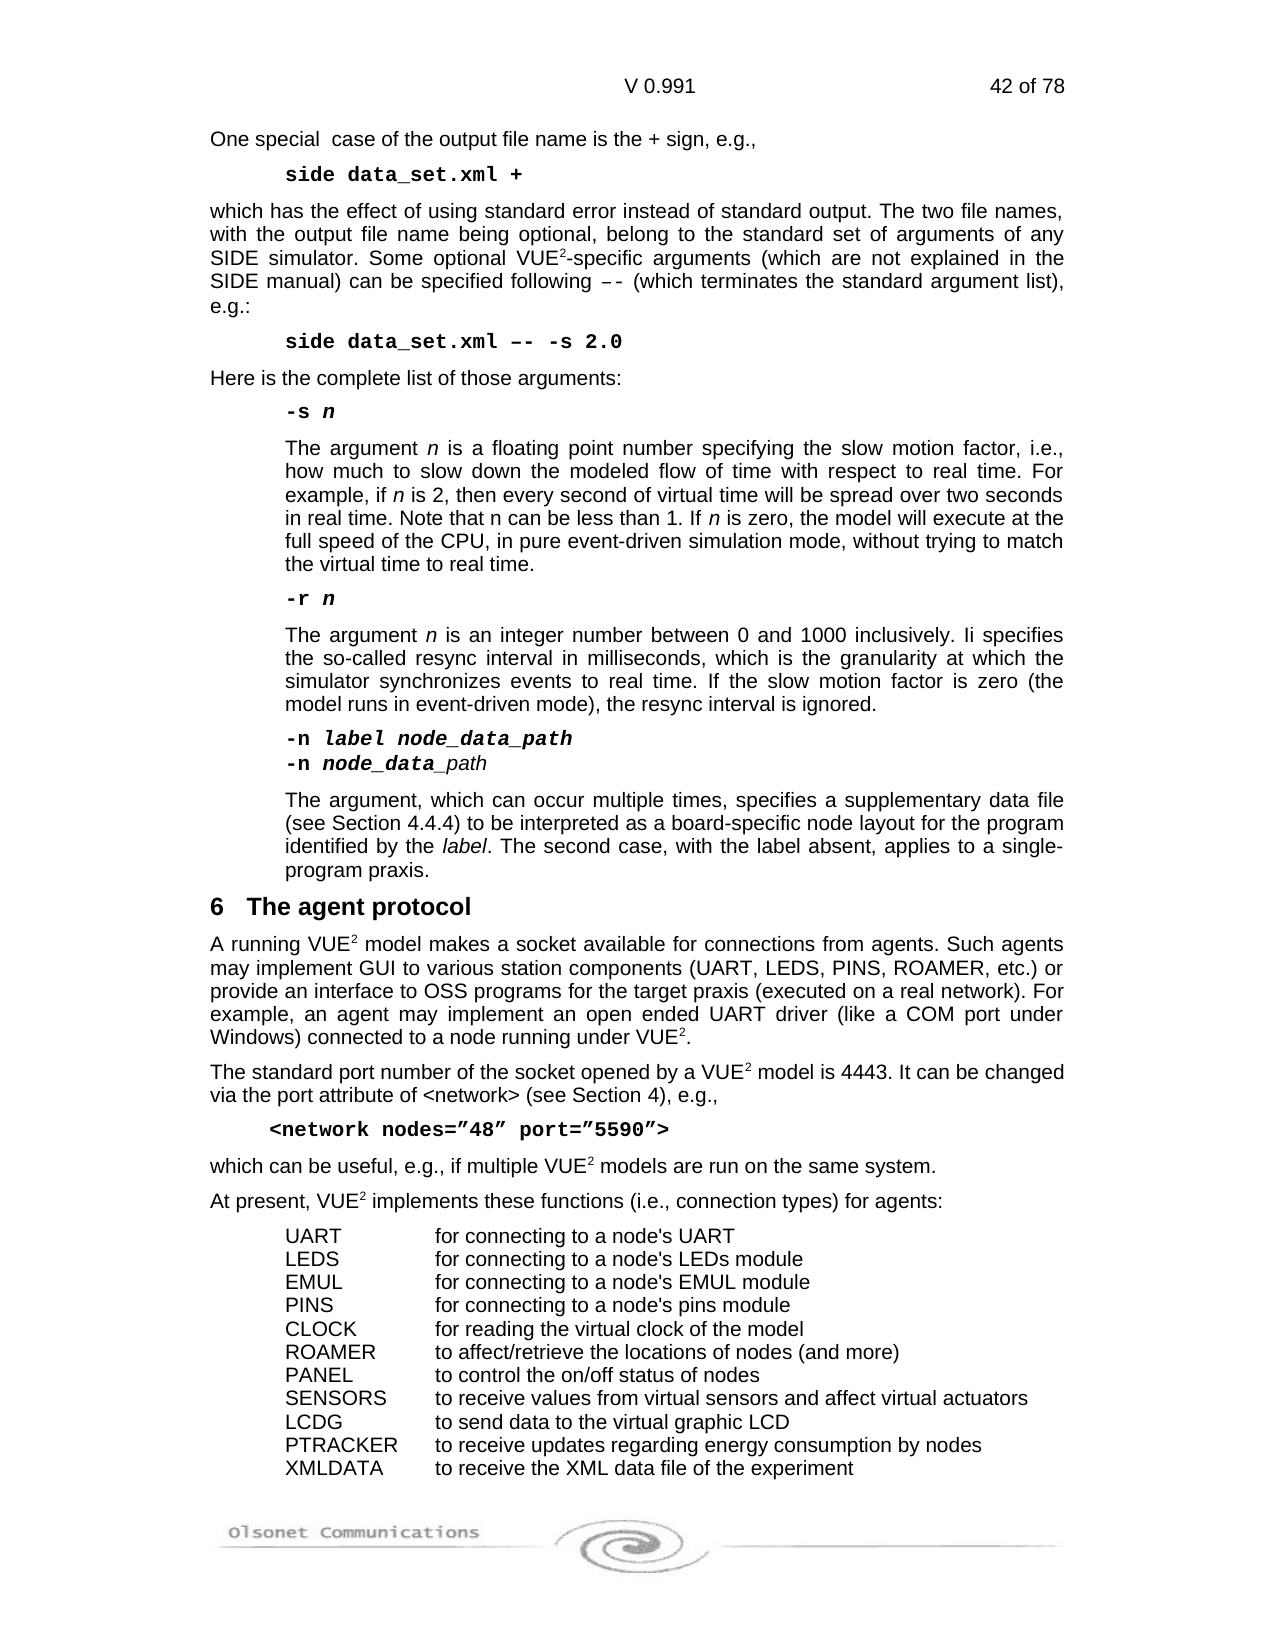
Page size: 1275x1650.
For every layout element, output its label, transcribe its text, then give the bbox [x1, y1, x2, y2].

text PINS for connecting to a node's pins module [285, 1294, 1065, 1317]
text LCDG to send data to the virtual graphic LCD [285, 1410, 1065, 1433]
text -n label node_data_path [285, 728, 1065, 752]
text A running VUE2 model makes a socket available for connections from agents. Such agents may implement GUI to various station components (UART, LEDS, PINS, ROAMER, etc.) or provide an interface to OSS programs for the target praxis (executed on a real network). For example, an agent may implement an open ended UART driver (like a COM port under Windows) connected to a node running under VUE2. [210, 933, 1065, 1049]
text LEDS for connecting to a node's LEDs module [285, 1248, 1065, 1271]
text At present, VUE2 implements these functions (i.e., connection types) for agents: [210, 1189, 1065, 1213]
text -r n [285, 588, 1065, 611]
text -s n [285, 401, 1065, 425]
text side data_set.xml + [210, 163, 1065, 188]
text -n node_data_path [285, 752, 1065, 777]
subtitle The agent protocol [210, 893, 1065, 921]
text CLOCK for reading the virtual clock of the model [285, 1317, 1065, 1341]
text ROAMER to affect/retrieve the locations of nodes (and more) [285, 1341, 1065, 1364]
text UART for connecting to a node's UART [285, 1224, 1065, 1248]
text The standard port number of the socket opened by a VUE2 model is 4443. It can be changed via the port attribute of <network> (see Section ??), e.g., [210, 1061, 1065, 1107]
text PTRACKER to receive updates regarding energy consumption by nodes [285, 1433, 1065, 1457]
text SENSORS to receive values from virtual sensors and affect virtual actuators [285, 1387, 1065, 1410]
text Here is the complete list of those arguments: [210, 366, 1065, 389]
text The argument n is an integer number between 0 and 1000 inclusively. Ii specifies the so-called resync interval in milliseconds, which is the granularity at which the simulator synchronizes events to real time. If the slow motion factor is zero (the model runs in event-driven mode), the resync interval is ignored. [285, 623, 1065, 716]
text XMLDATA to receive the XML data file of the experiment [285, 1457, 1065, 1480]
picture [210, 1504, 1065, 1596]
text which can be useful, e.g., if multiple VUE2 models are run on the same system. [210, 1154, 1065, 1178]
text side data_set.xml –- -s 2.0 [210, 329, 1065, 354]
text which has the effect of using standard error instead of standard output. The two file names, with the output file name being optional, belong to the standard set of arguments of any SIDE simulator. Some optional VUE2-specific arguments (which are not explained in the SIDE manual) can be specified following –- (which terminates the standard argument list), e.g.: [210, 199, 1065, 318]
text PANEL to control the on/off status of nodes [285, 1364, 1065, 1387]
text EMUL for connecting to a node's EMUL module [285, 1271, 1065, 1294]
text <network nodes=”48” port=”5590”> [269, 1119, 1065, 1143]
text The argument, which can occur multiple times, specifies a supplementary data file (see Section 4.4.4) to be interpreted as a board-specific node layout for the program identified by the label. The second case, with the label absent, applies to a single-program praxis. [285, 788, 1065, 881]
text The argument n is a floating point number specifying the slow motion factor, i.e., how much to slow down the modeled flow of time with respect to real time. For example, if n is 2, then every second of virtual time will be spread over two seconds in real time. Note that n can be less than 1. If n is zero, the model will execute at the full speed of the CPU, in pure event-driven simulation mode, without trying to match the virtual time to real time. [285, 437, 1065, 576]
text One special case of the output file name is the + sign, e.g., [210, 128, 1065, 151]
